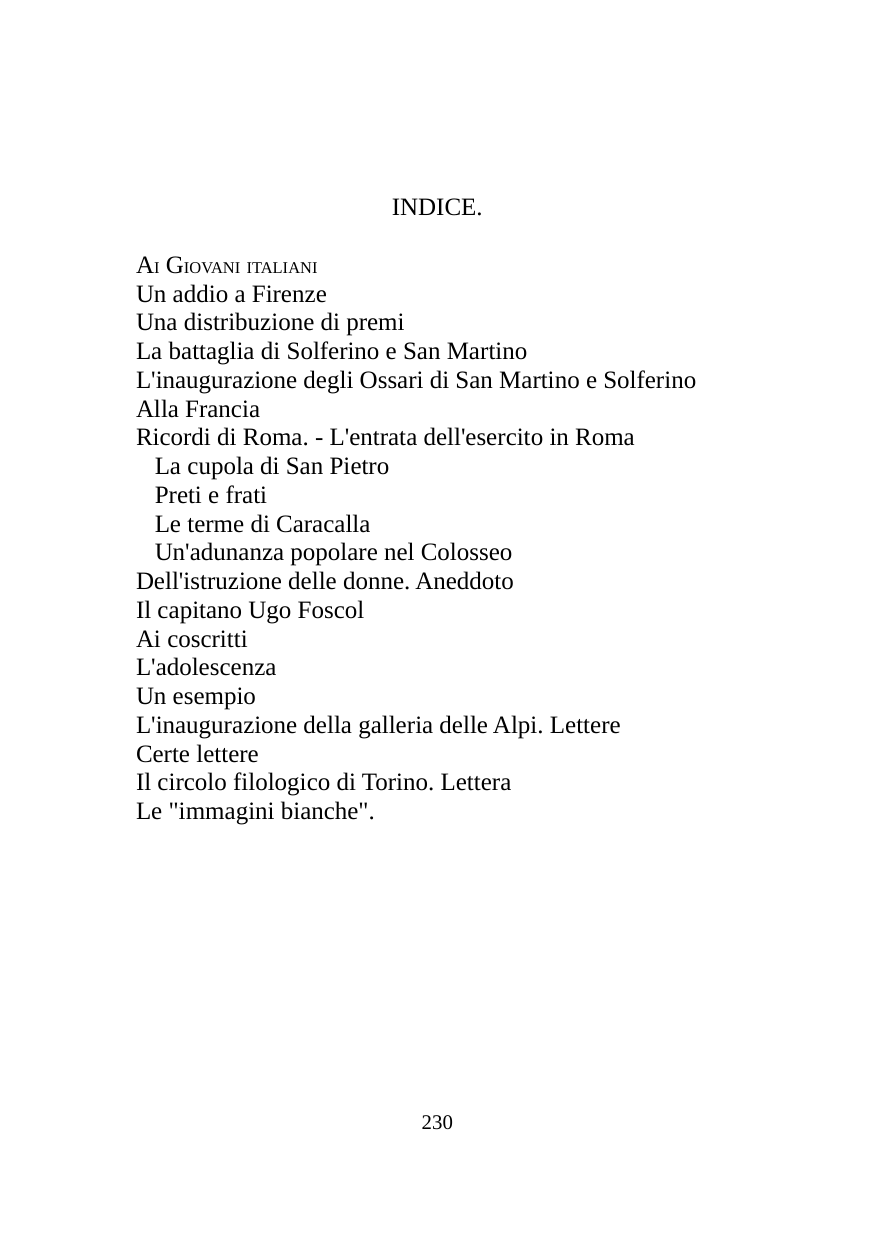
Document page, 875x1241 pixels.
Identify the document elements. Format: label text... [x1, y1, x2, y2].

text L'adolescenza [106, 652, 768, 681]
text Una distribuzione di premi [106, 307, 768, 336]
text Certe lettere [106, 739, 768, 767]
text Un addio a Firenze [106, 279, 768, 307]
text Alla Francia [106, 394, 768, 422]
text Dell'istruzione delle donne. Aneddoto [106, 566, 768, 595]
text Preti e frati [125, 480, 768, 509]
text Le terme di Caracalla [125, 509, 768, 537]
text INDICE. [106, 192, 768, 221]
text Ricordi di Roma. - L'entrata dell'esercito in Roma [106, 422, 768, 451]
text Ai Giovani italiani [106, 250, 768, 279]
text Il capitano Ugo Foscol [106, 595, 768, 624]
text Un'adunanza popolare nel Colosseo [125, 537, 768, 566]
text L'inaugurazione della galleria delle Alpi. Lettere [106, 710, 768, 739]
text Ai coscritti [106, 624, 768, 652]
text Il circolo filologico di Torino. Lettera [106, 767, 768, 796]
text L'inaugurazione degli Ossari di San Martino e Solferino [106, 365, 768, 394]
text Le "immagini bianche". [106, 796, 768, 825]
text La battaglia di Solferino e San Martino [106, 336, 768, 365]
text La cupola di San Pietro [125, 451, 768, 480]
text Un esempio [106, 681, 768, 710]
